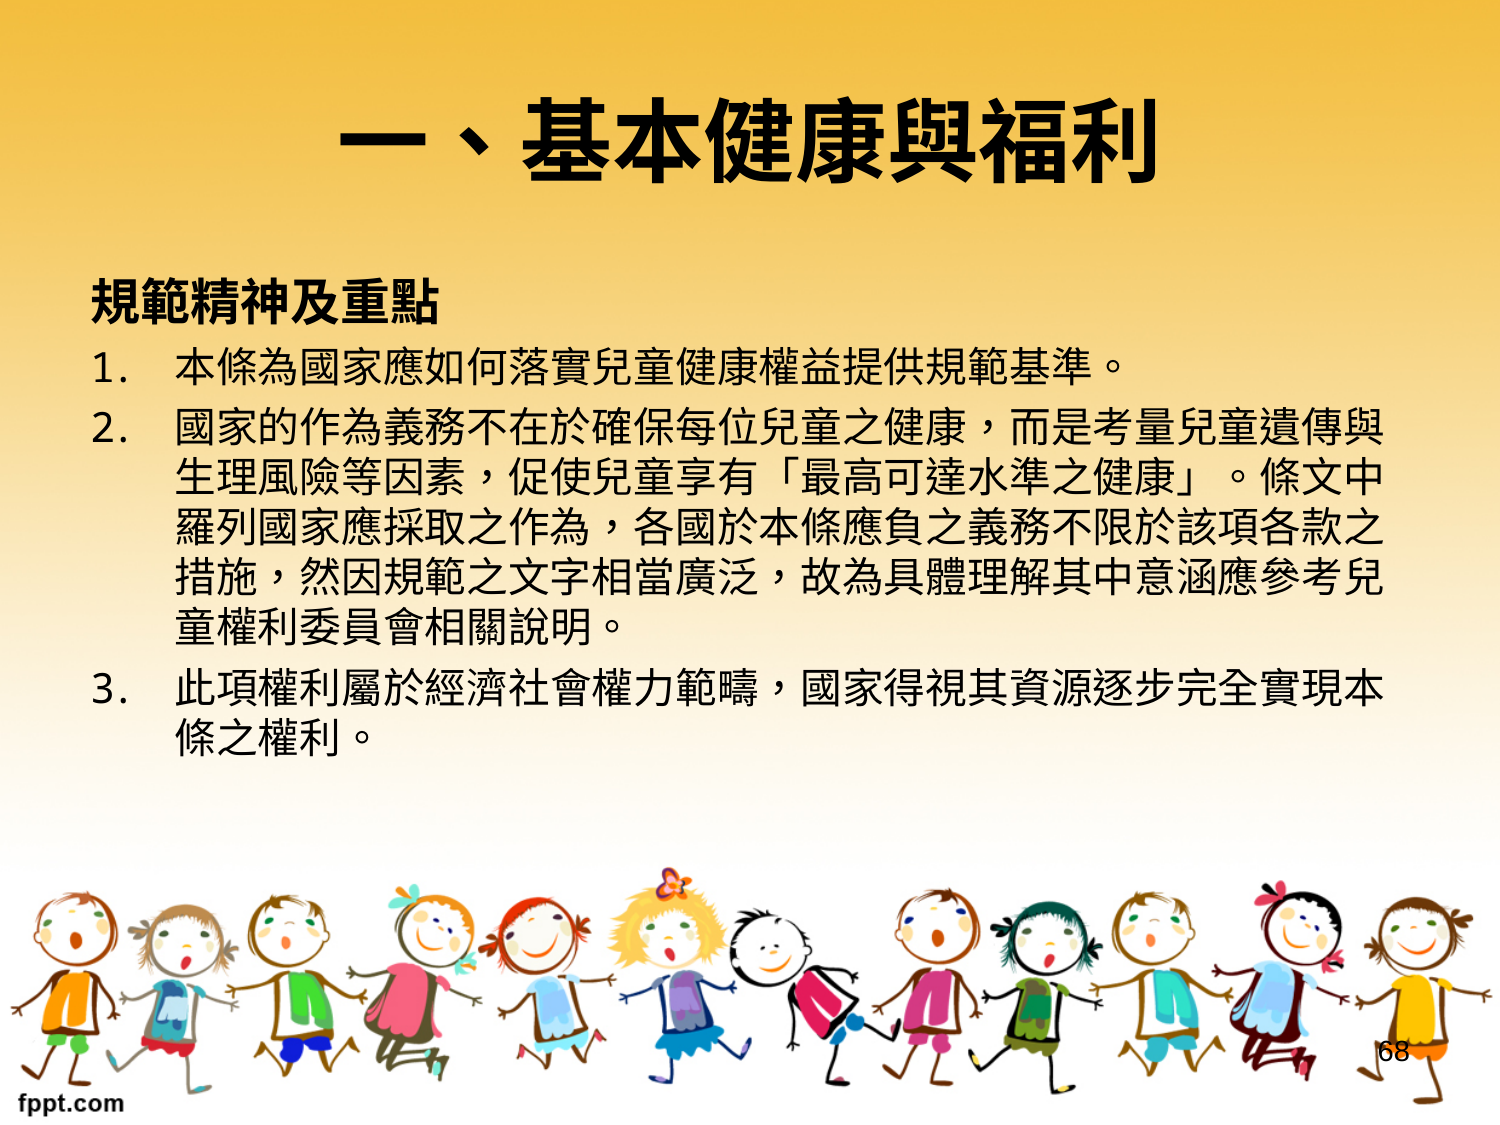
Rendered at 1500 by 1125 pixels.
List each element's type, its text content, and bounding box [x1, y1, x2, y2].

text_box [1074, 1024, 1426, 1103]
list 規範精神及重點 本條為國家應如何落實兒童健康權益提供規範基準。 國家的作為義務不在於確保每位兒童之健康，而是考量兒童遺傳與生理風險等因素，促使兒童享有「最高可達水準之健康」。條文中羅列國家應採取之作為，各國於本條應負之義務不限於該項各款之措施，然因規範之文字相當廣泛，故為具體理解其中意涵應參考兒童權利委員會相關說明。 此項權利屬於經濟社會權力範疇，國家得視其資源逐步完全實現本條之權利。 [75, 262, 1426, 1005]
picture [0, 0, 1500, 1125]
title 一、基本健康與福利 [75, 45, 1426, 233]
